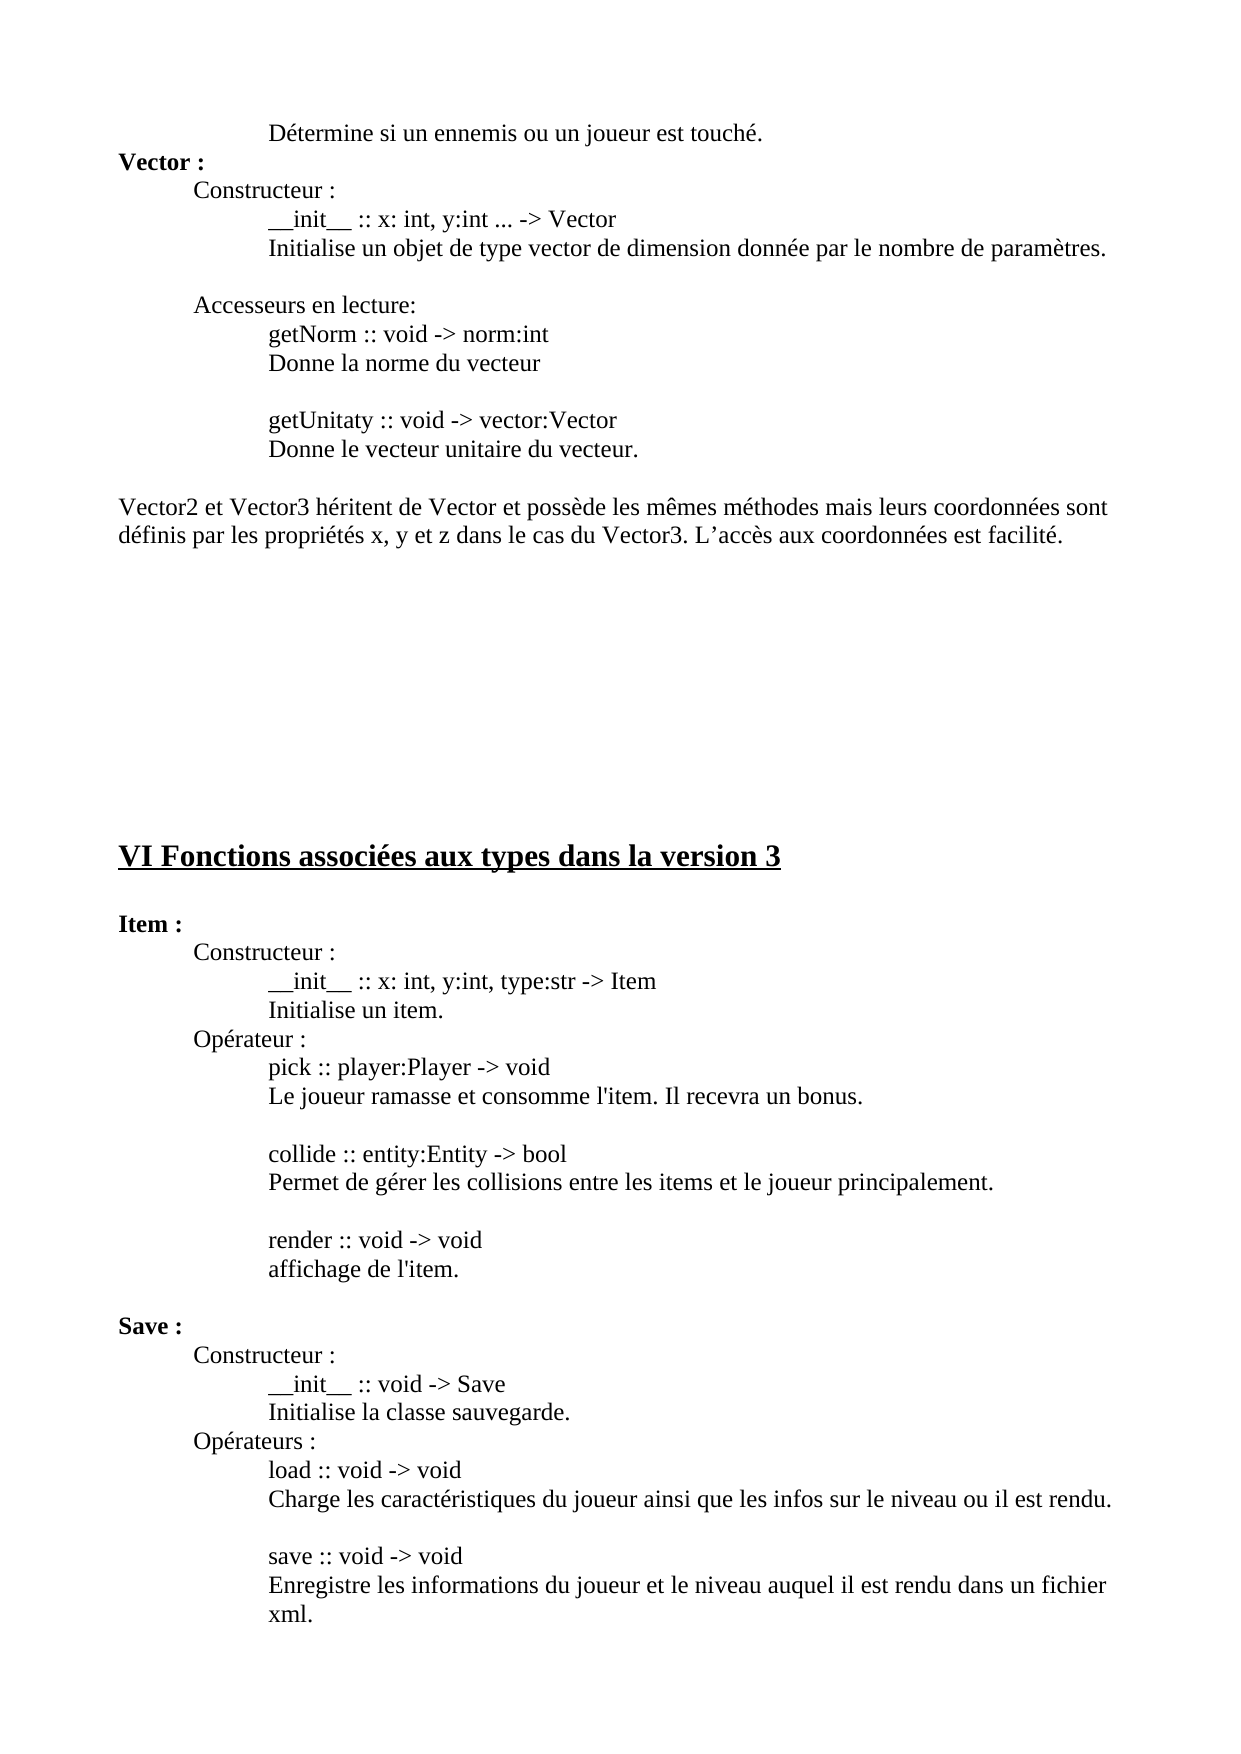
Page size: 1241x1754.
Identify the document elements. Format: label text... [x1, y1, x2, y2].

text Constructeur : [118, 176, 1122, 204]
text Vector2 et Vector3 héritent de Vector et possède les mêmes méthodes mais leurs coordonnées sont définis par les propriétés x, y et z dans le cas du Vector3. L’accès aux coordonnées est facilité. [118, 492, 1122, 549]
text getUnitaty :: void -> vector:Vector [118, 406, 1122, 434]
text Constructeur : [118, 1340, 1122, 1369]
text __init__ :: void -> Save [118, 1369, 1122, 1397]
text Le joueur ramasse et consomme l'item. Il recevra un bonus. [118, 1081, 1122, 1110]
text load :: void -> void [118, 1455, 1122, 1484]
text Constructeur : [118, 937, 1122, 966]
text __init__ :: x: int, y:int ... -> Vector [118, 204, 1122, 233]
text Initialise un item. [118, 995, 1122, 1024]
text getNorm :: void -> norm:int [118, 319, 1122, 348]
text Accesseurs en lecture: [118, 291, 1122, 319]
text Donne le vecteur unitaire du vecteur. [118, 434, 1122, 463]
text Item : [118, 909, 1122, 937]
text Enregistre les informations du joueur et le niveau auquel il est rendu dans un fichier xml. [118, 1570, 1122, 1627]
text Opérateurs : [118, 1426, 1122, 1455]
text Donne la norme du vecteur [118, 348, 1122, 377]
text Save : [118, 1311, 1122, 1340]
text Charge les caractéristiques du joueur ainsi que les infos sur le niveau ou il est rendu. [118, 1484, 1122, 1512]
text collide :: entity:Entity -> bool [118, 1139, 1122, 1167]
text __init__ :: x: int, y:int, type:str -> Item [118, 966, 1122, 995]
text Permet de gérer les collisions entre les items et le joueur principalement. [118, 1167, 1122, 1196]
text Initialise un objet de type vector de dimension donnée par le nombre de paramètres. [118, 233, 1122, 262]
text VI Fonctions associées aux types dans la version 3 [118, 837, 1122, 873]
text save :: void -> void [118, 1541, 1122, 1570]
text Vector : [118, 147, 1122, 176]
text Initialise la classe sauvegarde. [118, 1397, 1122, 1426]
text render :: void -> void [118, 1225, 1122, 1254]
text affichage de l'item. [118, 1254, 1122, 1282]
text Opérateur : [118, 1024, 1122, 1052]
text Détermine si un ennemis ou un joueur est touché. [118, 118, 1122, 147]
text pick :: player:Player -> void [118, 1052, 1122, 1081]
